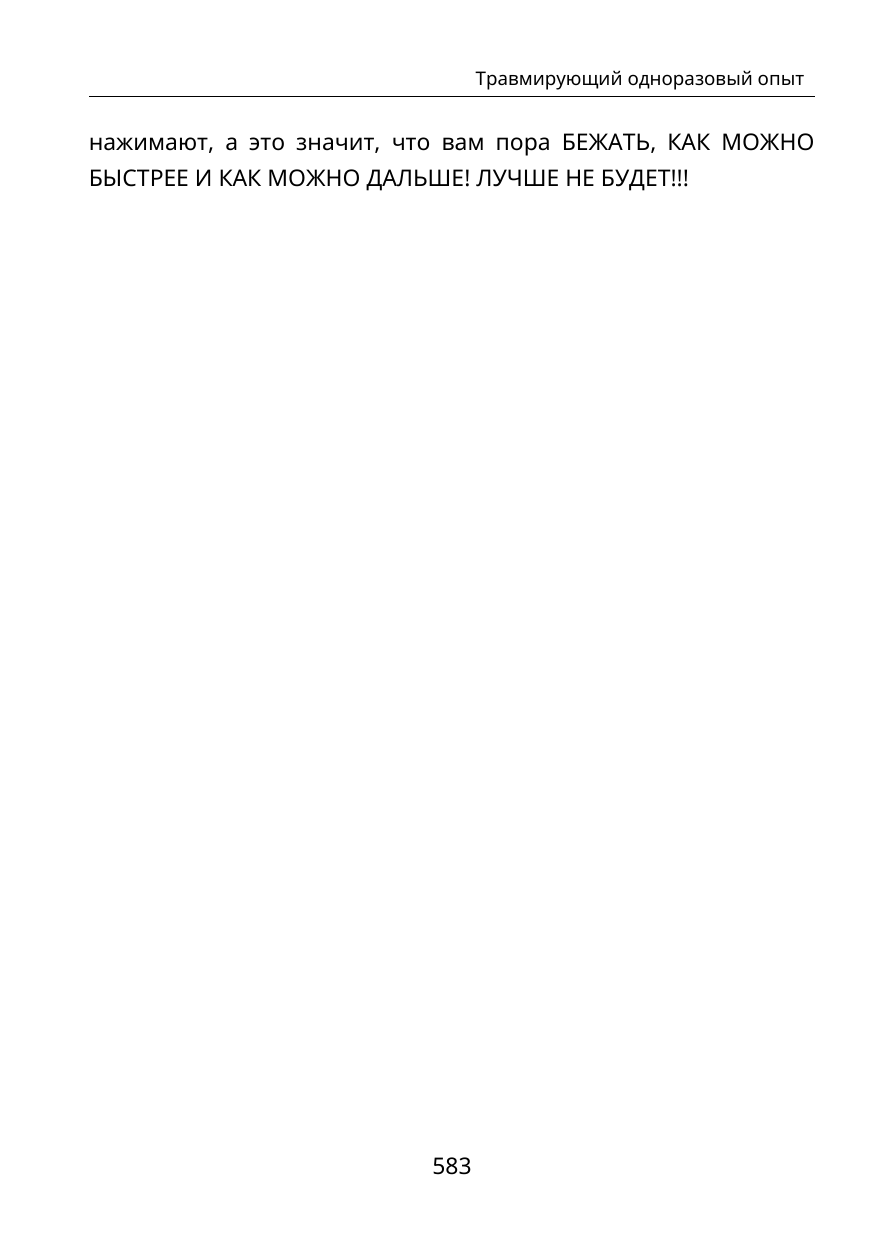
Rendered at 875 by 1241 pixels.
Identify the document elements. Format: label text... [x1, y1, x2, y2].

text нажимают, а это значит, что вам пора БЕЖАТЬ, КАК МОЖНО БЫСТРЕЕ И КАК МОЖНО ДАЛЬШЕ! ЛУЧШЕ НЕ БУДЕТ!!! [88, 126, 815, 193]
